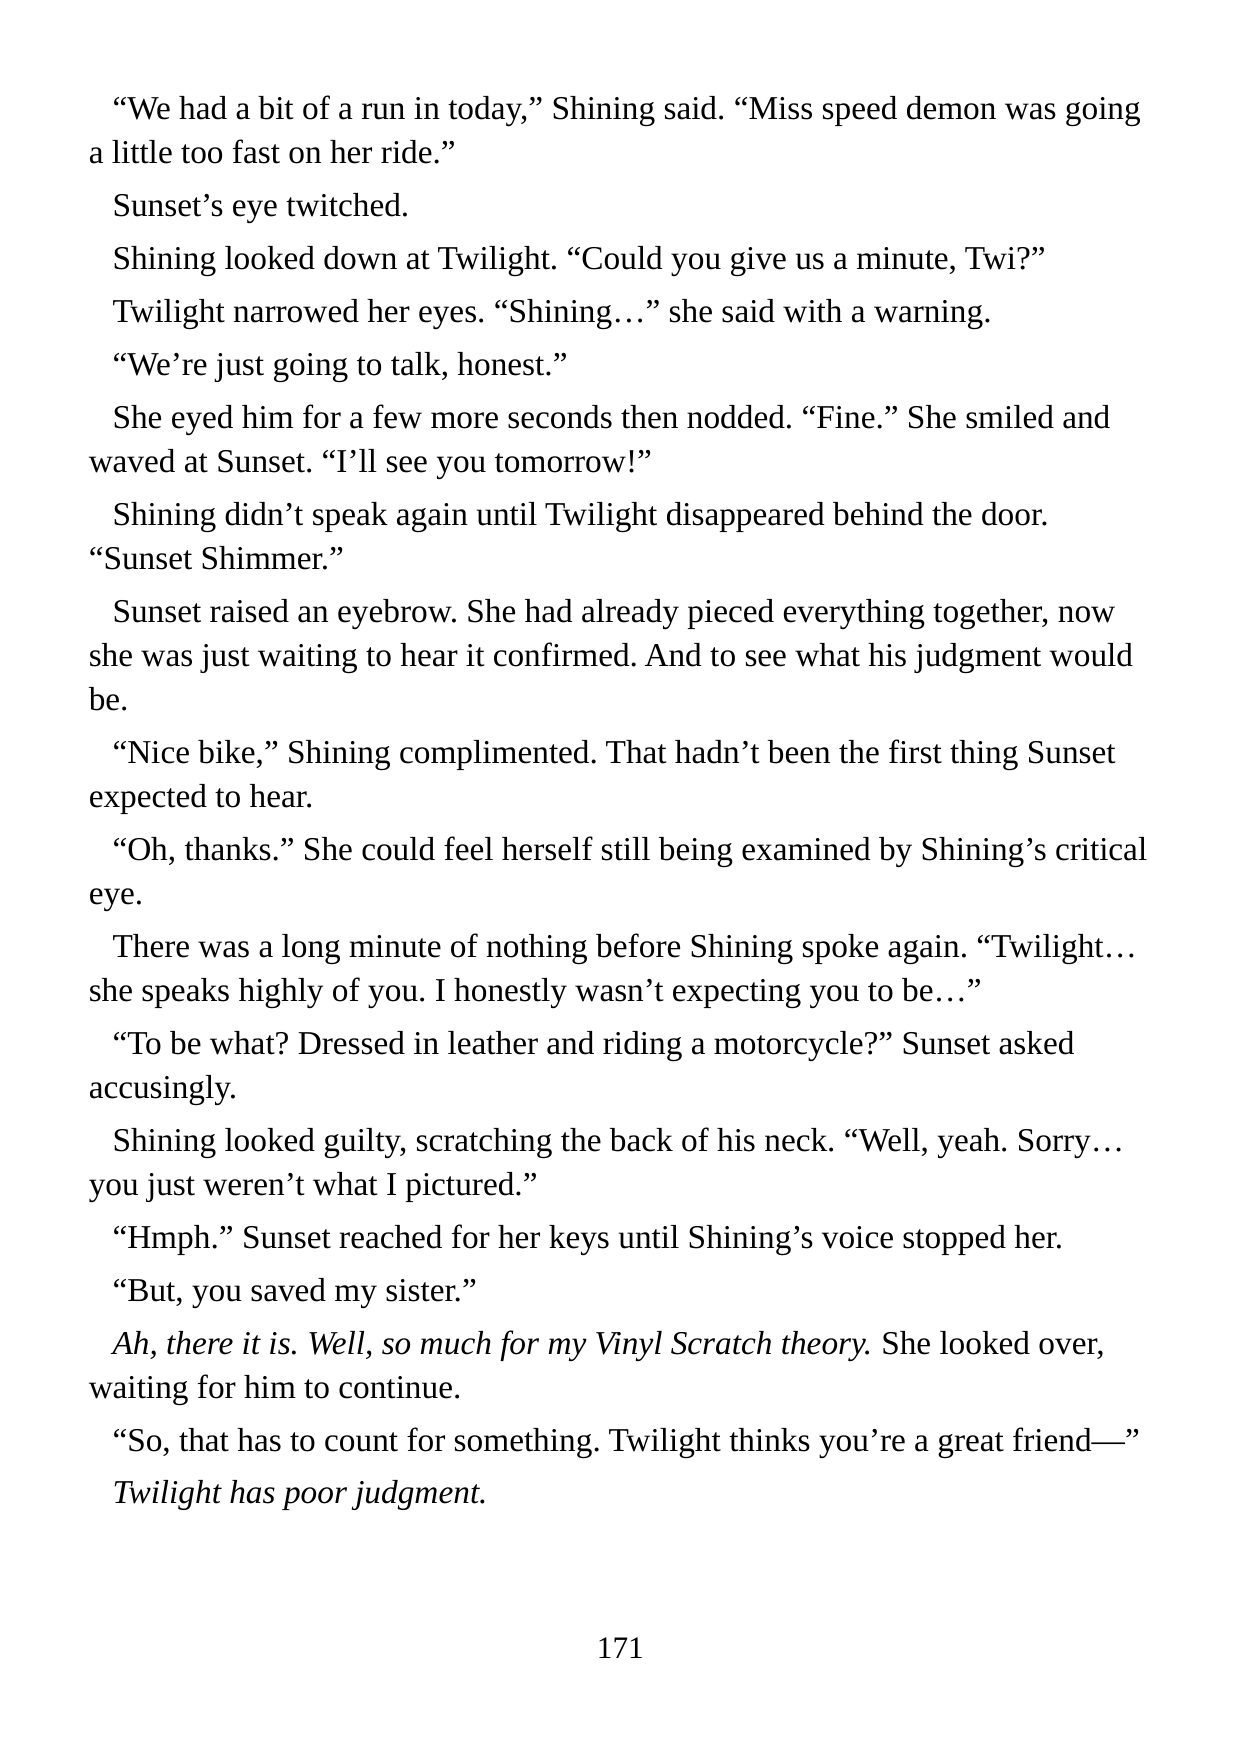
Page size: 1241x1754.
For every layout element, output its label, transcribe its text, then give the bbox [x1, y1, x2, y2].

text Twilight narrowed her eyes. “Shining…” she said with a warning. [88, 291, 1152, 330]
text “So, that has to count for something. Twilight thinks you’re a great friend—” [88, 1420, 1152, 1458]
text “We had a bit of a run in today,” Shining said. “Miss speed demon was going a little too fast on her ride.” [88, 88, 1152, 171]
text “Hmph.” Sunset reached for her keys until Shining’s voice stopped her. [88, 1217, 1152, 1255]
text “We’re just going to talk, honest.” [88, 344, 1152, 383]
text Shining looked guilty, scratching the back of his neck. “Well, yeah. Sorry… you just weren’t what I pictured.” [88, 1120, 1152, 1202]
text Shining didn’t speak again until Twilight disappeared behind the door. “Sunset Shimmer.” [88, 494, 1152, 577]
text Sunset raised an eyebrow. She had already pieced everything together, now she was just waiting to hear it confirmed. And to see what his judgment would be. [88, 591, 1152, 718]
text There was a long minute of nothing before Shining spoke again. “Twilight… she speaks highly of you. I honestly wasn’t expecting you to be…” [88, 926, 1152, 1008]
text “But, you saved my sister.” [88, 1270, 1152, 1308]
text “To be what? Dressed in leather and riding a motorcycle?” Sunset asked accusingly. [88, 1023, 1152, 1106]
text Twilight has poor judgment. [88, 1473, 1152, 1511]
text “Oh, thanks.” She could feel herself still being examined by Shining’s critical eye. [88, 829, 1152, 912]
text Ah, there it is. Well, so much for my Vinyl Scratch theory. She looked over, waiting for him to continue. [88, 1323, 1152, 1405]
text Shining looked down at Twilight. “Could you give us a minute, Twi?” [88, 238, 1152, 277]
text “Nice bike,” Shining complimented. That hadn’t been the first thing Sunset expected to hear. [88, 732, 1152, 814]
text Sunset’s eye twitched. [88, 186, 1152, 224]
text She eyed him for a few more seconds then nodded. “Fine.” She smiled and waved at Sunset. “I’ll see you tomorrow!” [88, 397, 1152, 479]
